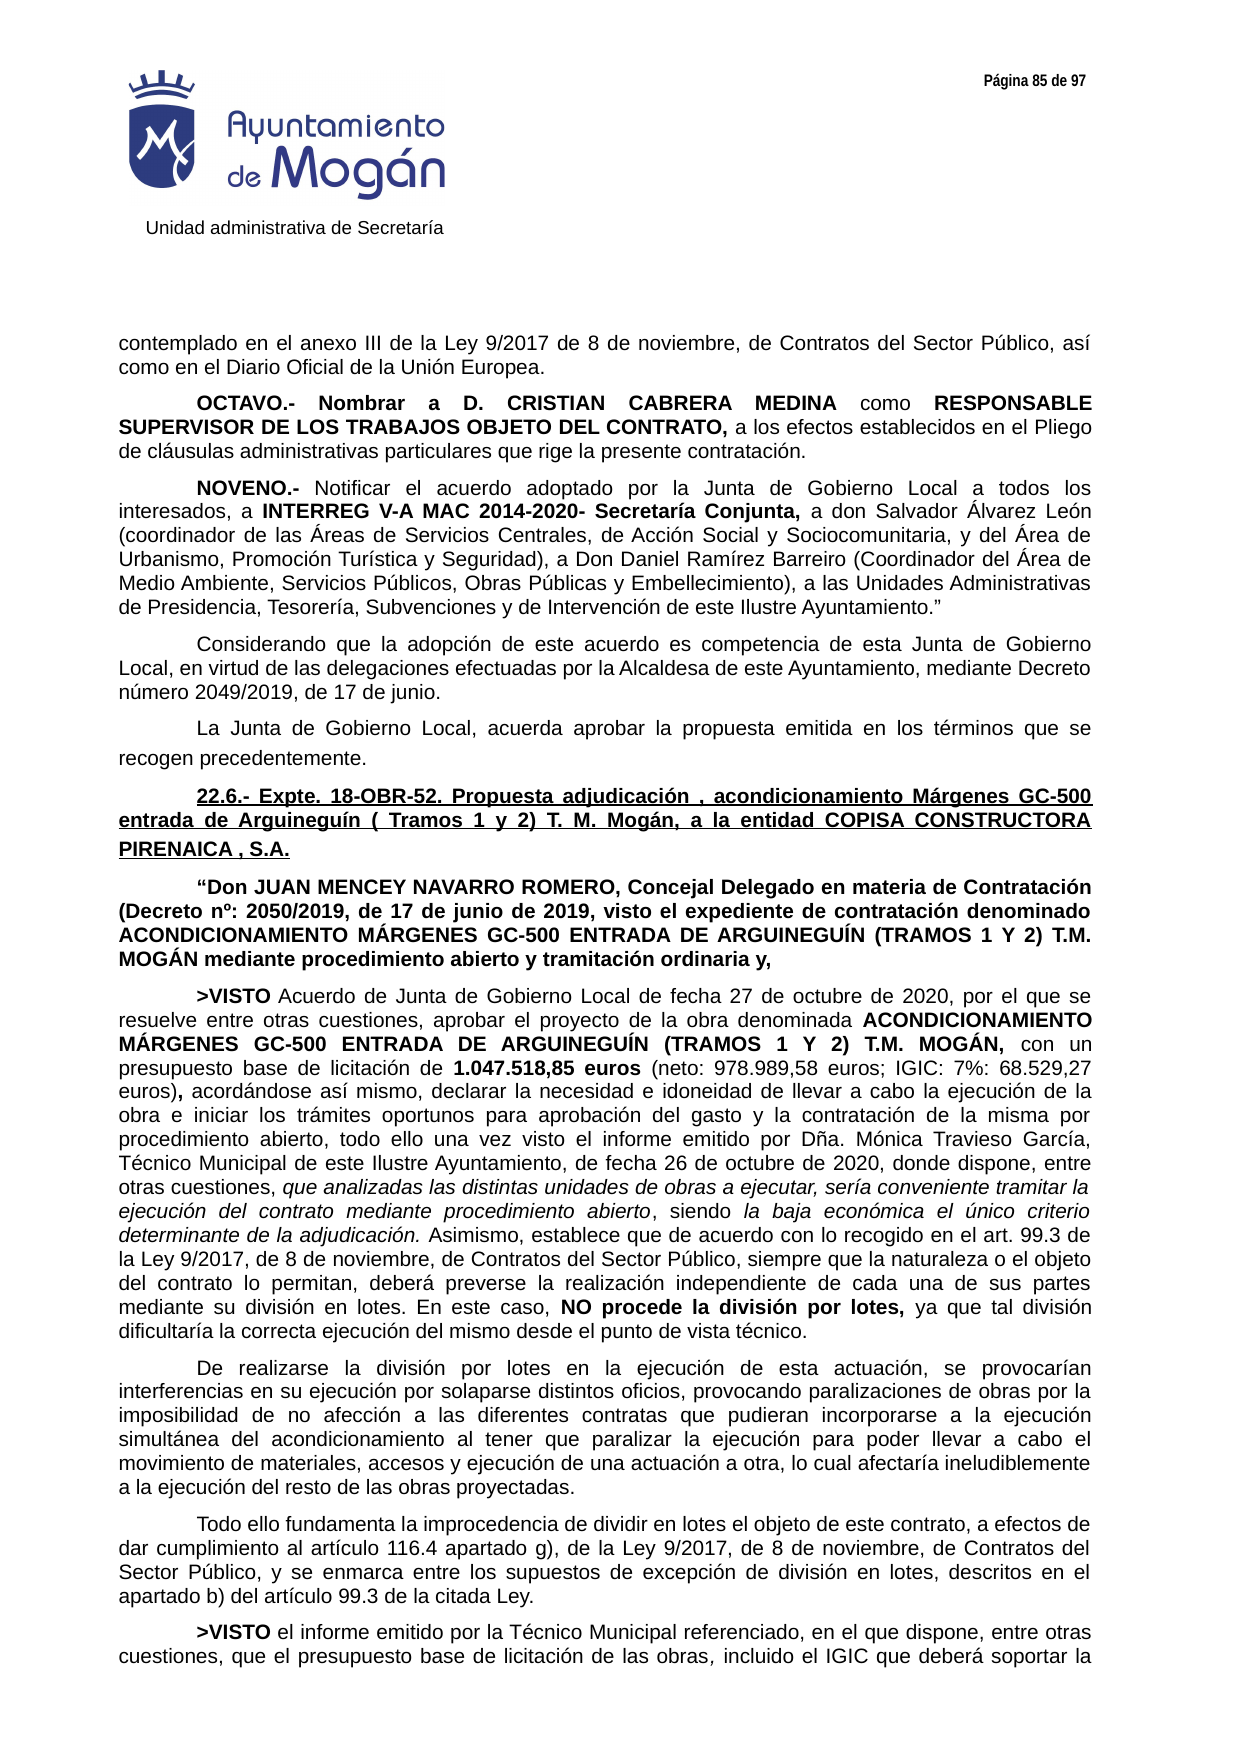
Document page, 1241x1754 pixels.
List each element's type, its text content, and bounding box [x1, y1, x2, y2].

picture [128, 70, 445, 206]
text 22.6.- Expte. 18-OBR-52. Propuesta adjudicación , acondicionamiento Márgenes GC-500 entrada de Arguineguín ( Tramos 1 y 2) T. M. Mogán, a la entidad COPISA CONSTRUCTORA [118, 783, 1092, 828]
text >VISTO Acuerdo de Junta de Gobierno Local de fecha 27 de octubre de 2020, por el que se resuelve entre otras cuestiones, aprobar el proyecto de la obra denominada ACONDICIONAMIENTO MÁRGENES GC-500 ENTRADA DE ARGUINEGUÍN (TRAMOS 1 Y 2) T.M. MOGÁN, con un presupuesto base de licitación de 1.047.518,85 euros (neto: 978.989,58 euros; IGIC: 7%: 68.529,27 euros), acordándose así mismo, declarar la necesidad e idoneidad de llevar a cabo la ejecución de la obra e iniciar los trámites oportunos para aprobación del gasto y la contratación de la misma por procedimiento abierto, todo ello una vez visto el informe emitido por Dña. Mónica Travieso García, Técnico Municipal de este Ilustre Ayuntamiento, de fecha 26 de octubre de 2020, donde dispone, entre otras cuestiones, que analizadas las distintas unidades de obras a ejecutar, sería conveniente tramitar la ejecución del contrato mediante procedimiento abierto, siendo la baja económica el único criterio determinante de la adjudicación. Asimismo, establece que de acuerdo con lo recogido en el art. 99.3 de la Ley 9/2017, de 8 de noviembre, de Contratos del Sector Público, siempre que la naturaleza o el objeto del contrato lo permitan, deberá preverse la realización independiente de cada una de sus partes mediante su división en lotes. En este caso, NO procede la división por lotes, ya que tal división dificultaría la correcta ejecución del mismo desde el punto de vista técnico. [118, 983, 1092, 1343]
text La Junta de Gobierno Local, acuerda aprobar la propuesta emitida en los términos que se recogen precedentemente. [118, 716, 1092, 771]
text PIRENAICA , S.A. [118, 829, 1092, 863]
text >VISTO el informe emitido por la Técnico Municipal referenciado, en el que dispone, entre otras cuestiones, que el presupuesto base de licitación de las obras, incluido el IGIC que deberá soportar la [118, 1620, 1092, 1668]
text Considerando que la adopción de este acuerdo es competencia de esta Junta de Gobierno Local, en virtud de las delegaciones efectuadas por la Alcaldesa de este Ayuntamiento, mediante Decreto número 2049/2019, de 17 de junio. [118, 632, 1092, 703]
text contemplado en el anexo III de la Ley 9/2017 de 8 de noviembre, de Contratos del Sector Público, así como en el Diario Oficial de la Unión Europea. [118, 331, 1092, 378]
text “Don JUAN MENCEY NAVARRO ROMERO, Concejal Delegado en materia de Contratación (Decreto nº: 2050/2019, de 17 de junio de 2019, visto el expediente de contratación denominado ACONDICIONAMIENTO MÁRGENES GC-500 ENTRADA DE ARGUINEGUÍN (TRAMOS 1 Y 2) T.M. MOGÁN mediante procedimiento abierto y tramitación ordinaria y, [118, 875, 1092, 971]
text De realizarse la división por lotes en la ejecución de esta actuación, se provocarían interferencias en su ejecución por solaparse distintos oficios, provocando paralizaciones de obras por la imposibilidad de no afección a las diferentes contratas que pudieran incorporarse a la ejecución simultánea del acondicionamiento al tener que paralizar la ejecución para poder llevar a cabo el movimiento de materiales, accesos y ejecución de una actuación a otra, lo cual afectaría ineludiblemente a la ejecución del resto de las obras proyectadas. [118, 1355, 1092, 1499]
text Todo ello fundamenta la improcedencia de dividir en lotes el objeto de este contrato, a efectos de dar cumplimiento al artículo 116.4 apartado g), de la Ley 9/2017, de 8 de noviembre, de Contratos del Sector Público, y se enmarca entre los supuestos de excepción de división en lotes, descritos en el apartado b) del artículo 99.3 de la citada Ley. [118, 1512, 1092, 1607]
text NOVENO.- Notificar el acuerdo adoptado por la Junta de Gobierno Local a todos los interesados, a INTERREG V-A MAC 2014-2020- Secretaría Conjunta, a don Salvador Álvarez León (coordinador de las Áreas de Servicios Centrales, de Acción Social y Sociocomunitaria, y del Área de Urbanismo, Promoción Turística y Seguridad), a Don Daniel Ramírez Barreiro (Coordinador del Área de Medio Ambiente, Servicios Públicos, Obras Públicas y Embellecimiento), a las Unidades Administrativas de Presidencia, Tesorería, Subvenciones y de Intervención de este Ilustre Ayuntamiento.” [118, 475, 1092, 619]
text OCTAVO.- Nombrar a D. CRISTIAN CABRERA MEDINA como RESPONSABLE SUPERVISOR DE LOS TRABAJOS OBJETO DEL CONTRATO, a los efectos establecidos en el Pliego de cláusulas administrativas particulares que rige la presente contratación. [118, 391, 1092, 463]
